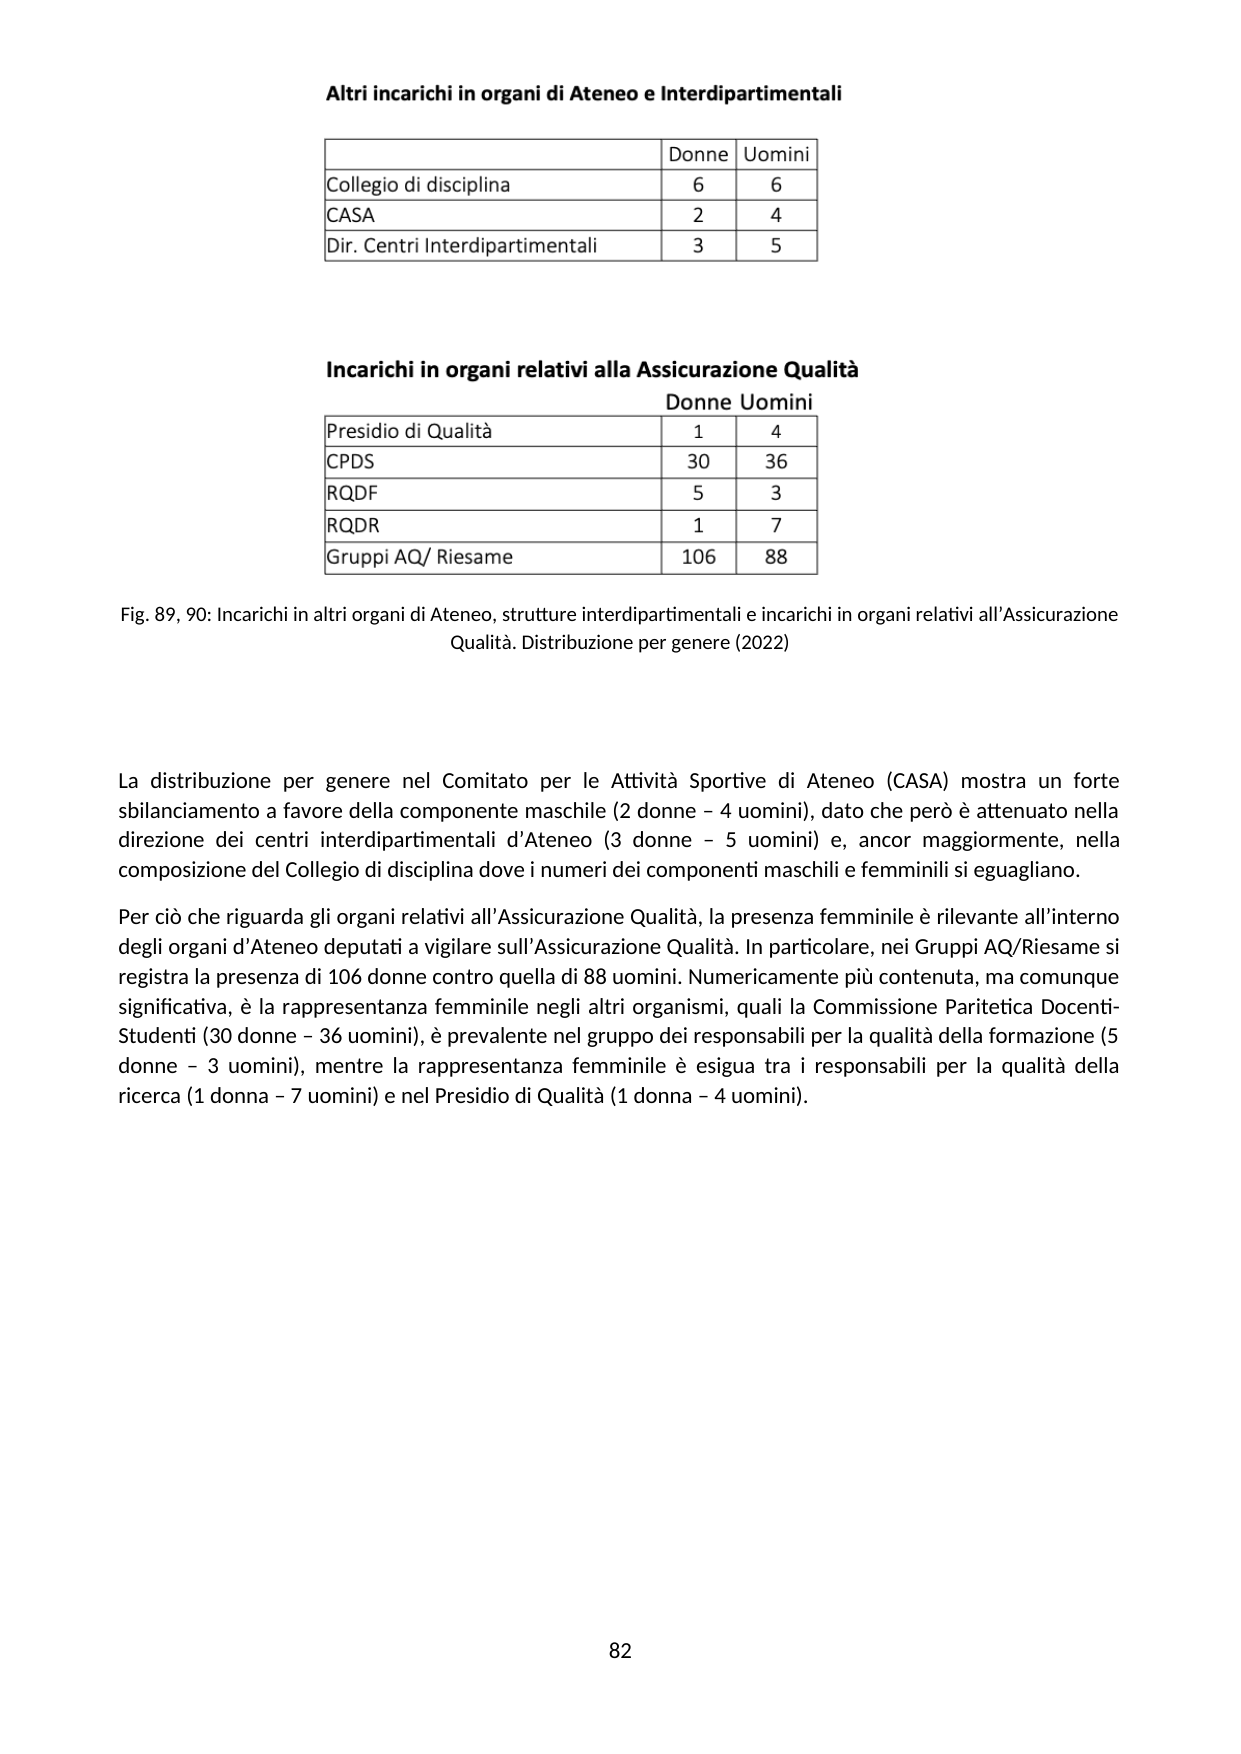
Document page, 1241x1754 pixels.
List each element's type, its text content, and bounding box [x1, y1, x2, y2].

text La distribuzione per genere nel Comitato per le Attività Sportive di Ateneo (CASA) mostra un forte sbilanciamento a favore della componente maschile (2 donne – 4 uomini), dato che però è attenuato nella direzione dei centri interdipartimentali d’Ateneo (3 donne – 5 uomini) e, ancor maggiormente, nella composizione del Collegio di disciplina dove i numeri dei componenti maschili e femminili si eguagliano. [118, 766, 1122, 883]
text Per ciò che riguarda gli organi relativi all’Assicurazione Qualità, la presenza femminile è rilevante all’interno degli organi d’Ateneo deputati a vigilare sull’Assicurazione Qualità. In particolare, nei Gruppi AQ/Riesame si registra la presenza di 106 donne contro quella di 88 uomini. Numericamente più contenuta, ma comunque significativa, è la rappresentanza femminile negli altri organismi, quali la Commissione Paritetica Docenti-Studenti (30 donne – 36 uomini), è prevalente nel gruppo dei responsabili per la qualità della formazione (5 donne – 3 uomini), mentre la rappresentanza femminile è esigua tra i responsabili per la qualità della ricerca (1 donna – 7 uomini) e nel Presidio di Qualità (1 donna – 4 uomini). [118, 902, 1122, 1109]
text Fig. 89, 90: Incarichi in altri organi di Ateneo, strutture interdipartimentali e incarichi in organi relativi all’Assicurazione Qualità. Distribuzione per genere (2022) [118, 602, 1122, 654]
